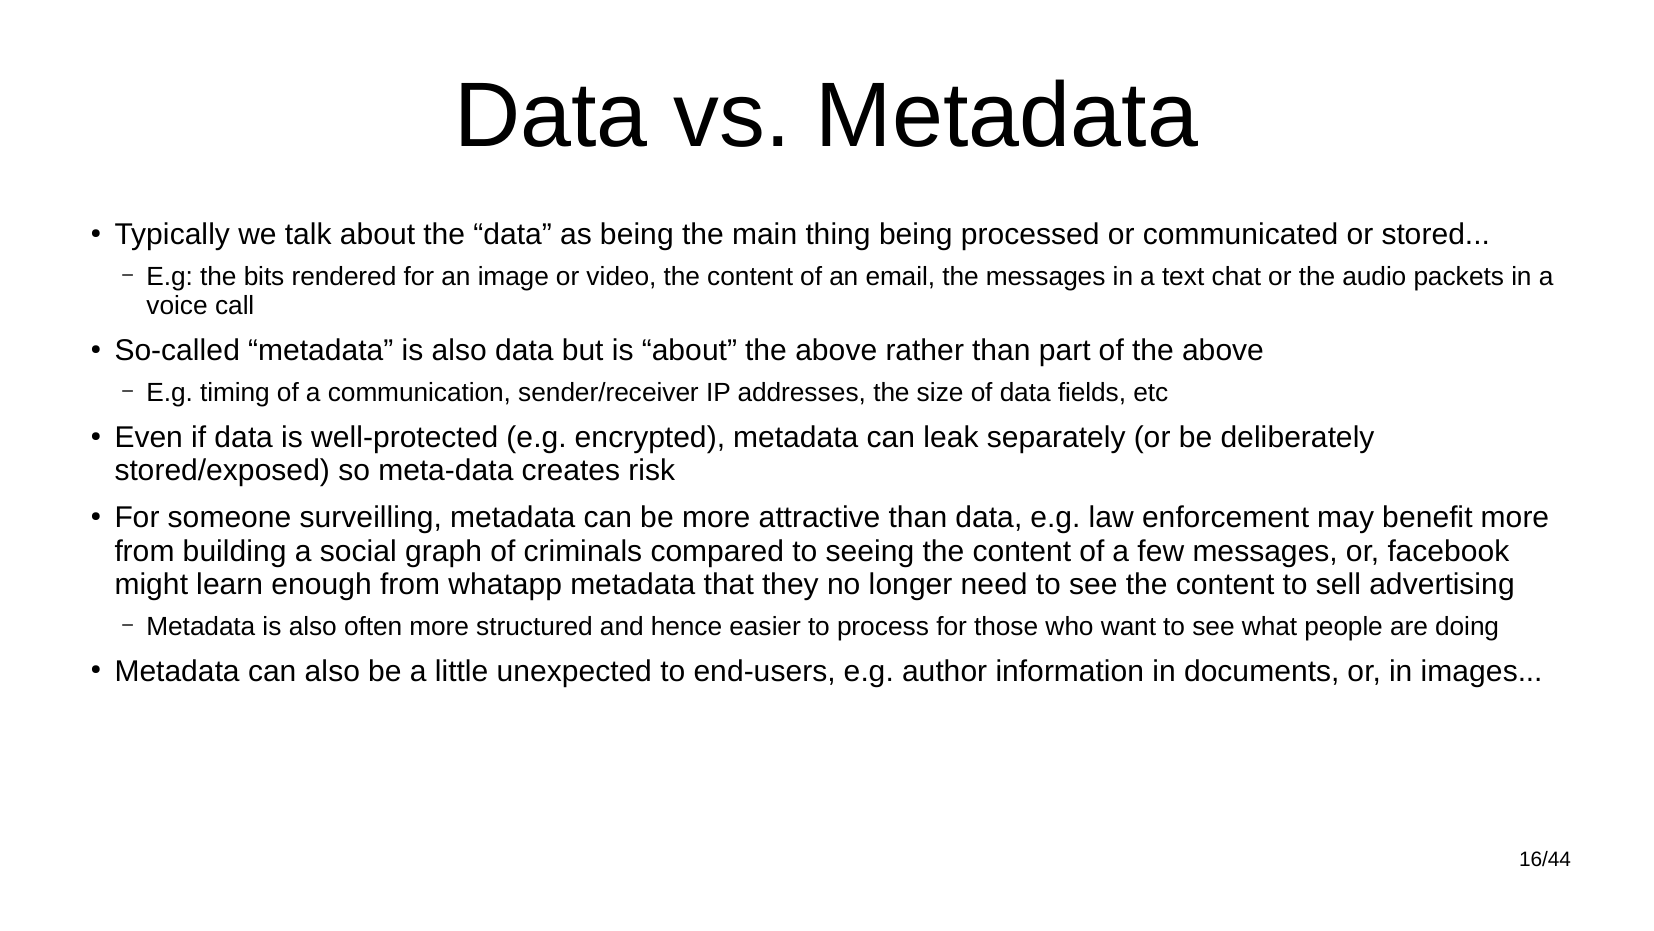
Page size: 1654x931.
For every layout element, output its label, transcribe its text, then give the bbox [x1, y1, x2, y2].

title Data vs. Metadata [82, 37, 1571, 193]
list Typically we talk about the “data” as being the main thing being processed or communicated or stored... E.g: the bits rendered for an image or video, the content of an email, the messages in a text chat or the audio packets in a voice call So-called “metadata” is also data but is “about” the above rather than part of the above E.g. timing of a communication, sender/receiver IP addresses, the size of data fields, etc Even if data is well-protected (e.g. encrypted), metadata can leak separately (or be deliberately stored/exposed) so meta-data creates risk For someone surveilling, metadata can be more attractive than data, e.g. law enforcement may benefit more from building a social graph of criminals compared to seeing the content of a few messages, or, facebook might learn enough from whatapp metadata that they no longer need to see the content to sell advertising Metadata is also often more structured and hence easier to process for those who want to see what people are doing Metadata can also be a little unexpected to end-users, e.g. author information in documents, or, in images... [82, 217, 1571, 758]
